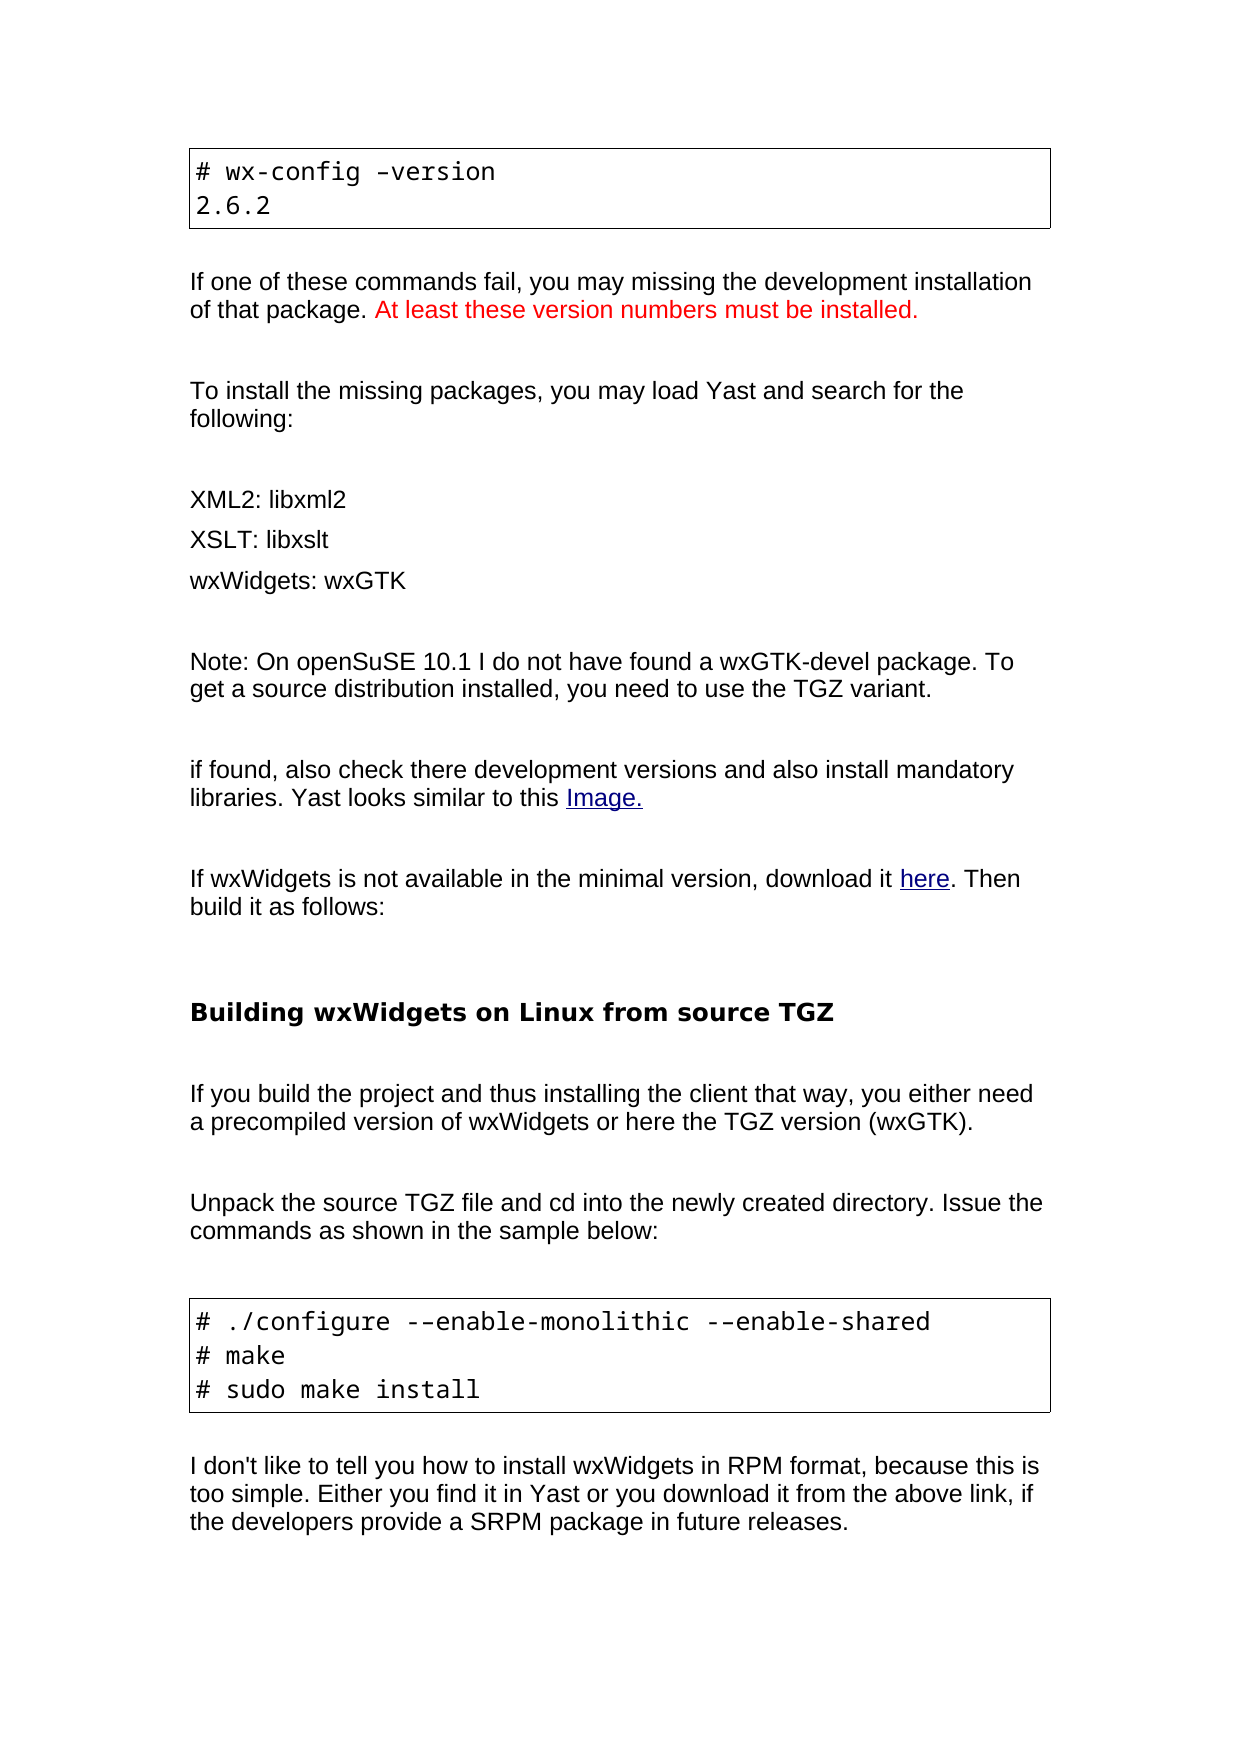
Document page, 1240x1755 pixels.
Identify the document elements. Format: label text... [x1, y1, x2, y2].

text I don't like to tell you how to install wxWidgets in RPM format, because this is too simple. Either you find it in Yast or you download it from the above link, if the developers provide a SRPM package in future releases. [189, 1452, 1050, 1536]
text if found, also check there development versions and also install mandatory libraries. Yast looks similar to this Image. [189, 756, 1050, 812]
table_header # ./configure -–enable-monolithic -–enable-shared # make # sudo make install [190, 1299, 1050, 1412]
text XSLT: libxslt [189, 526, 1050, 554]
text If wxWidgets is not available in the minimal version, download it here. Then build it as follows: [189, 865, 1050, 921]
table_header # wx-config –version 2.6.2 [190, 149, 1050, 228]
text If you build the project and thus installing the client that way, you either need a precompiled version of wxWidgets or here the TGZ version (wxGTK). [189, 1080, 1050, 1136]
text Unpack the source TGZ file and cd into the newly created directory. Issue the commands as shown in the sample below: [189, 1189, 1050, 1245]
text If one of these commands fail, you may missing the development installation of that package. At least these version numbers must be installed. [189, 268, 1050, 324]
text Note: On openSuSE 10.1 I do not have found a wxGTK-devel package. To get a source distribution installed, you need to use the TGZ variant. [189, 647, 1050, 703]
text XML2: libxml2 [189, 486, 1050, 513]
text To install the missing packages, you may load Yast and search for the following: [189, 377, 1050, 433]
subtitle Building wxWidgets on Linux from source TGZ [189, 998, 1050, 1027]
text wxWidgets: wxGTK [189, 566, 1050, 594]
